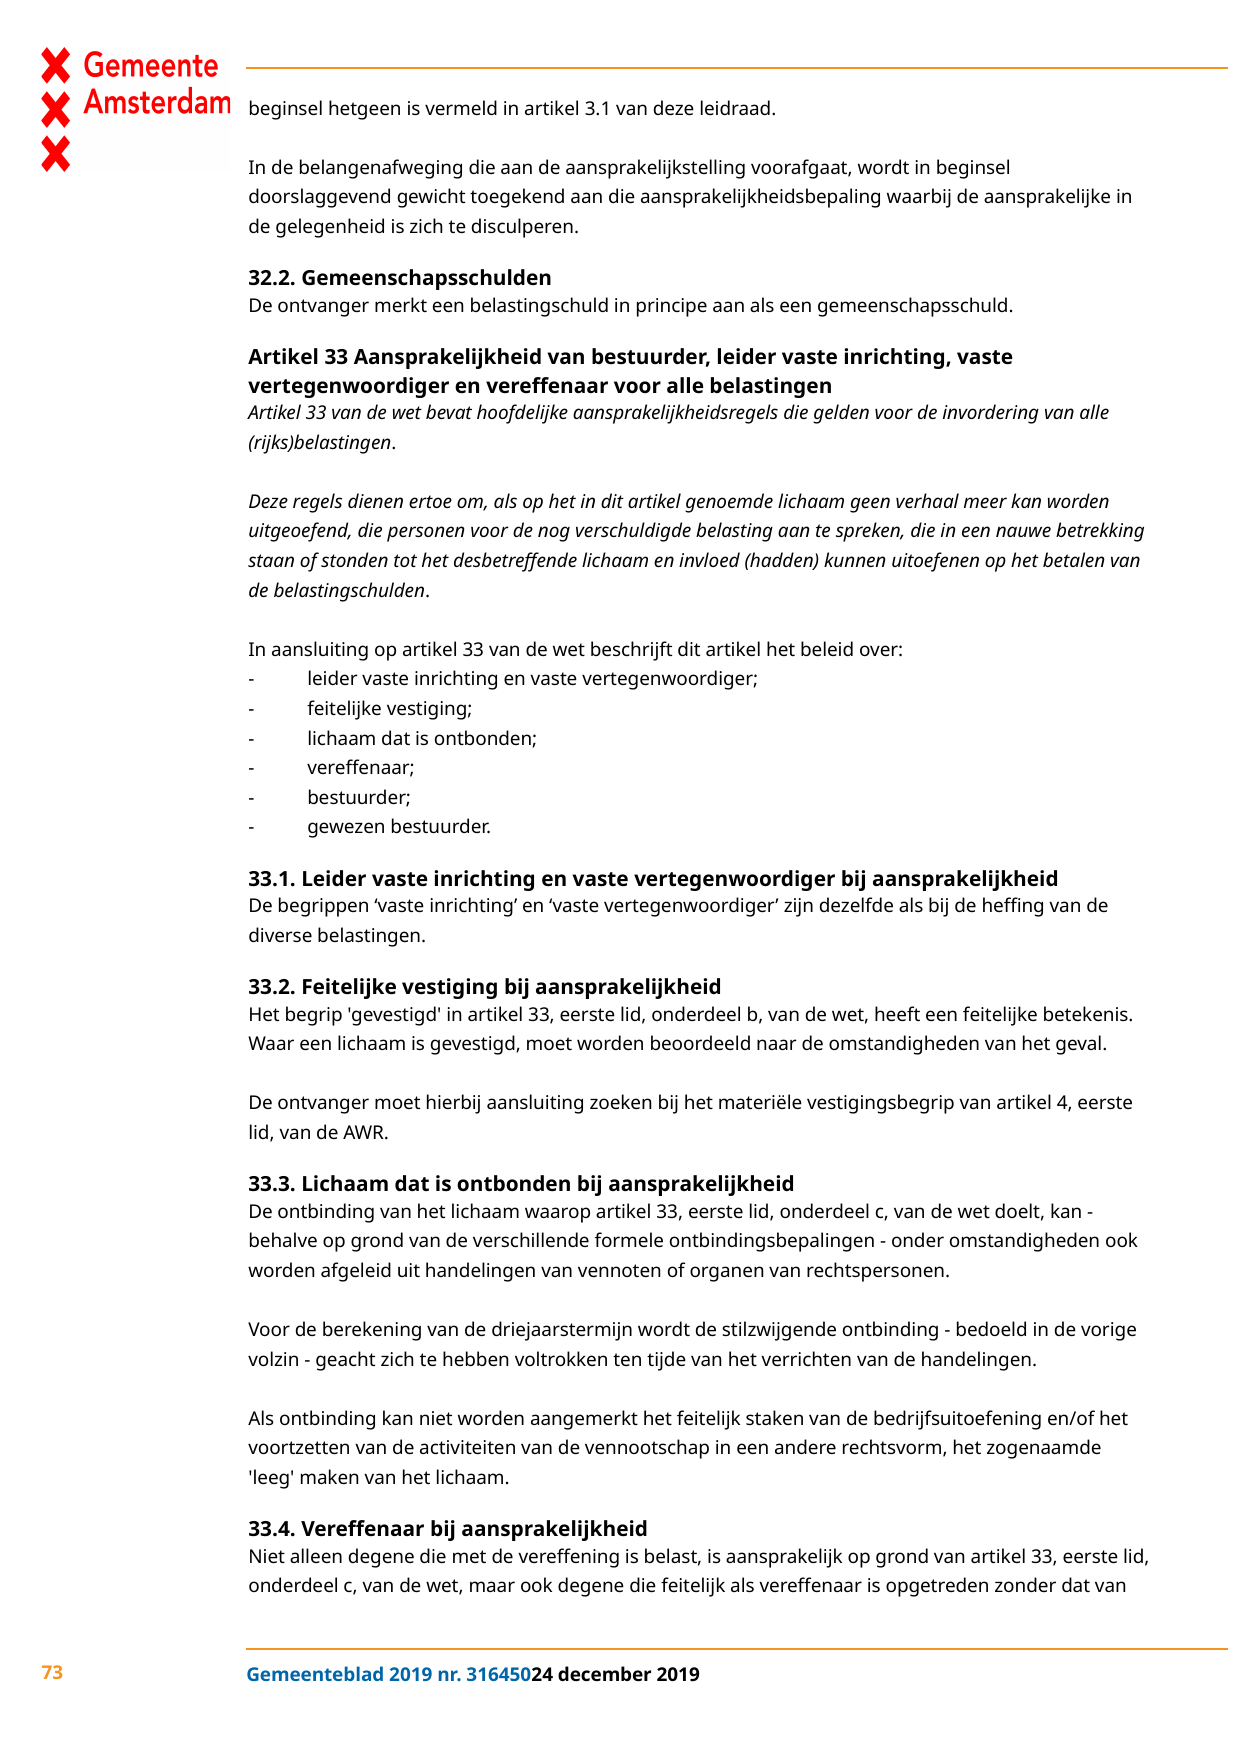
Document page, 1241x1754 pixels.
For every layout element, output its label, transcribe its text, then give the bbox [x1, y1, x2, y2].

text Deze regels dienen ertoe om, als op het in dit artikel genoemde lichaam geen verhaal meer kan worden uitgeoefend, die personen voor de nog verschuldigde belasting aan te spreken, die in een nauwe betrekking staan of stonden tot het desbetreffende lichaam en invloed (hadden) kunnen uitoefenen op het betalen van de belastingschulden. [248, 488, 1152, 602]
list gewezen bestuurder. [248, 813, 1152, 839]
text De ontbinding van het lichaam waarop artikel 33, eerste lid, onderdeel c, van de wet doelt, kan - behalve op grond van de verschillende formele ontbindingsbepalingen - onder omstandigheden ook worden afgeleid uit handelingen van vennoten of organen van rechtspersonen. [248, 1198, 1152, 1283]
text In aansluiting op artikel 33 van de wet beschrijft dit artikel het beleid over: [248, 636, 1152, 662]
text Voor de berekening van de driejaarstermijn wordt de stilzwijgende ontbinding - bedoeld in de vorige volzin - geacht zich te hebben voltrokken ten tijde van het verrichten van de handelingen. [248, 1316, 1152, 1372]
text De ontvanger moet hierbij aansluiting zoeken bij het materiële vestigingsbegrip van artikel 4, eerste lid, van de AWR. [248, 1089, 1152, 1145]
list feitelijke vestiging; [248, 695, 1152, 721]
list lichaam dat is ontbonden; [248, 725, 1152, 750]
list bestuurder; [248, 784, 1152, 809]
picture [41, 47, 231, 172]
list vereffenaar; [248, 754, 1152, 780]
text 32.2. Gemeenschapsschulden [248, 263, 1152, 292]
text Niet alleen degene die met de vereffening is belast, is aansprakelijk op grond van artikel 33, eerste lid, onderdeel c, van de wet, maar ook degene die feitelijk als vereffenaar is opgetreden zonder dat van [248, 1543, 1152, 1598]
text De ontvanger merkt een belastingschuld in principe aan als een gemeenschapsschuld. [248, 292, 1152, 318]
text 33.3. Lichaam dat is ontbonden bij aansprakelijkheid [248, 1169, 1152, 1198]
text 33.4. Vereffenaar bij aansprakelijkheid [248, 1514, 1152, 1543]
text In de belangenafweging die aan de aansprakelijkstelling voorafgaat, wordt in beginsel doorslaggevend gewicht toegekend aan die aansprakelijkheidsbepaling waarbij de aansprakelijke in de gelegenheid is zich te disculperen. [248, 154, 1152, 239]
text 33.2. Feitelijke vestiging bij aansprakelijkheid [248, 972, 1152, 1001]
text 33.1. Leider vaste inrichting en vaste vertegenwoordiger bij aansprakelijkheid [248, 864, 1152, 892]
text De begrippen ‘vaste inrichting’ en ‘vaste vertegenwoordiger’ zijn dezelfde als bij de heffing van de diverse belastingen. [248, 892, 1152, 948]
list leider vaste inrichting en vaste vertegenwoordiger; [248, 666, 1152, 691]
text Artikel 33 Aansprakelijkheid van bestuurder, leider vaste inrichting, vaste vertegenwoordiger en vereffenaar voor alle belastingen [248, 342, 1152, 399]
text Het begrip 'gevestigd' in artikel 33, eerste lid, onderdeel b, van de wet, heeft een feitelijke betekenis. Waar een lichaam is gevestigd, moet worden beoordeeld naar de omstandigheden van het geval. [248, 1001, 1152, 1056]
text beginsel hetgeen is vermeld in artikel 3.1 van deze leidraad. [248, 95, 1152, 121]
text Artikel 33 van de wet bevat hoofdelijke aansprakelijkheidsregels die gelden voor de invordering van alle (rijks)belastingen. [248, 399, 1152, 454]
text Als ontbinding kan niet worden aangemerkt het feitelijk staken van de bedrijfsuitoefening en/of het voortzetten van de activiteiten van de vennootschap in een andere rechtsvorm, het zogenaamde 'leeg' maken van het lichaam. [248, 1405, 1152, 1490]
